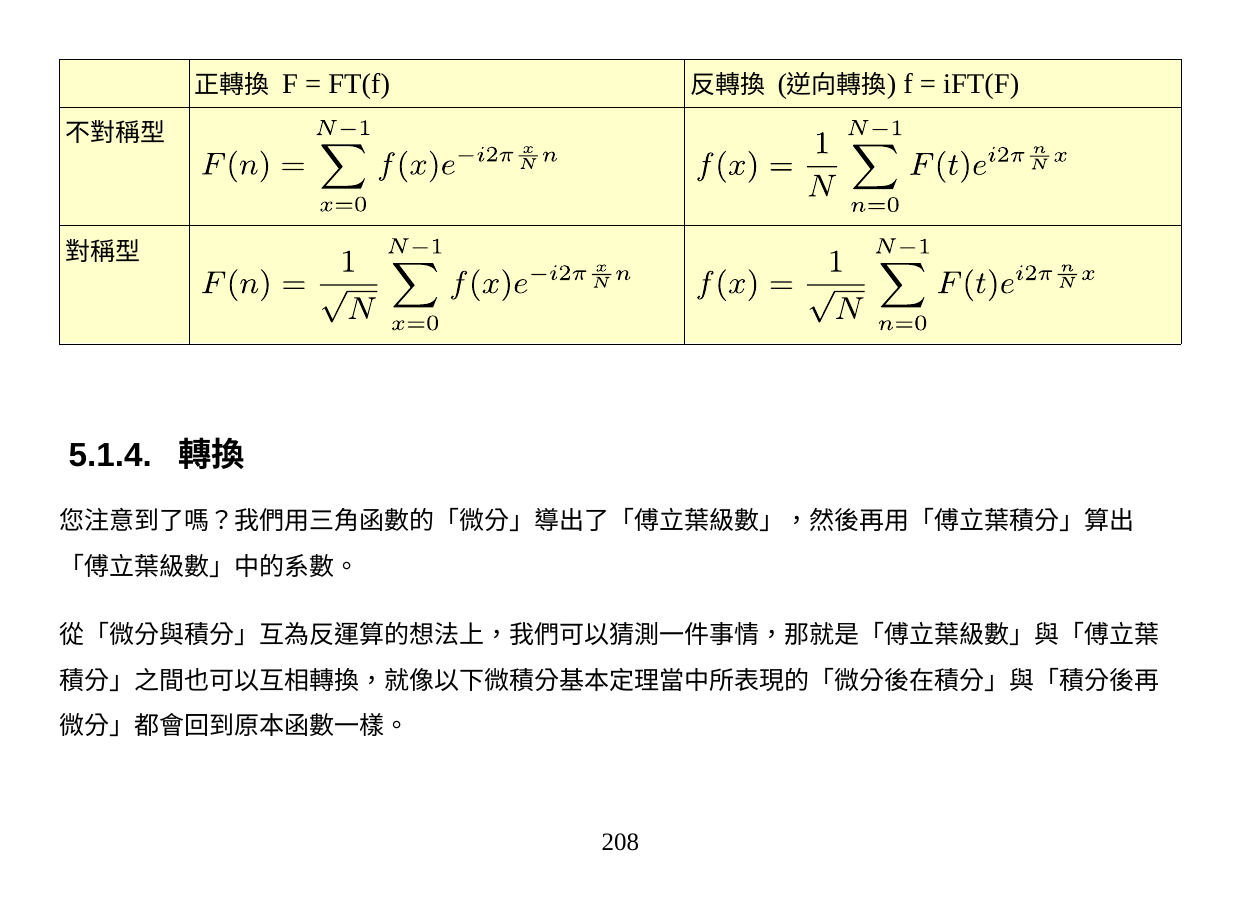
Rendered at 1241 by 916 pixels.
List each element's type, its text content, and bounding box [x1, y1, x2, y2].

table_cell [685, 226, 1181, 343]
table_cell [190, 226, 684, 343]
table_cell 不對稱型 [60, 108, 189, 225]
table_cell 對稱型 [60, 226, 189, 343]
text 從「微分與積分」互為反運算的想法上，我們可以猜測一件事情，那就是「傅立葉級數」與「傅立葉積分」之間也可以互相轉換，就像以下微積分基本定理當中所表現的「微分後在積分」與「積分後再微分」都會回到原本函數一樣。 [59, 615, 1181, 742]
table_cell [685, 108, 1181, 225]
text 您注意到了嗎？我們用三角函數的「微分」導出了「傅立葉級數」，然後再用「傅立葉積分」算出「傅立葉級數」中的系數。 [59, 501, 1181, 582]
table_header 正轉換 F = FT(f) [190, 60, 684, 107]
subtitle 轉換 [59, 428, 1181, 476]
table_header 反轉換 (逆向轉換) f = iFT(F) [685, 60, 1181, 107]
table_header [60, 60, 189, 107]
table_cell [190, 108, 684, 225]
